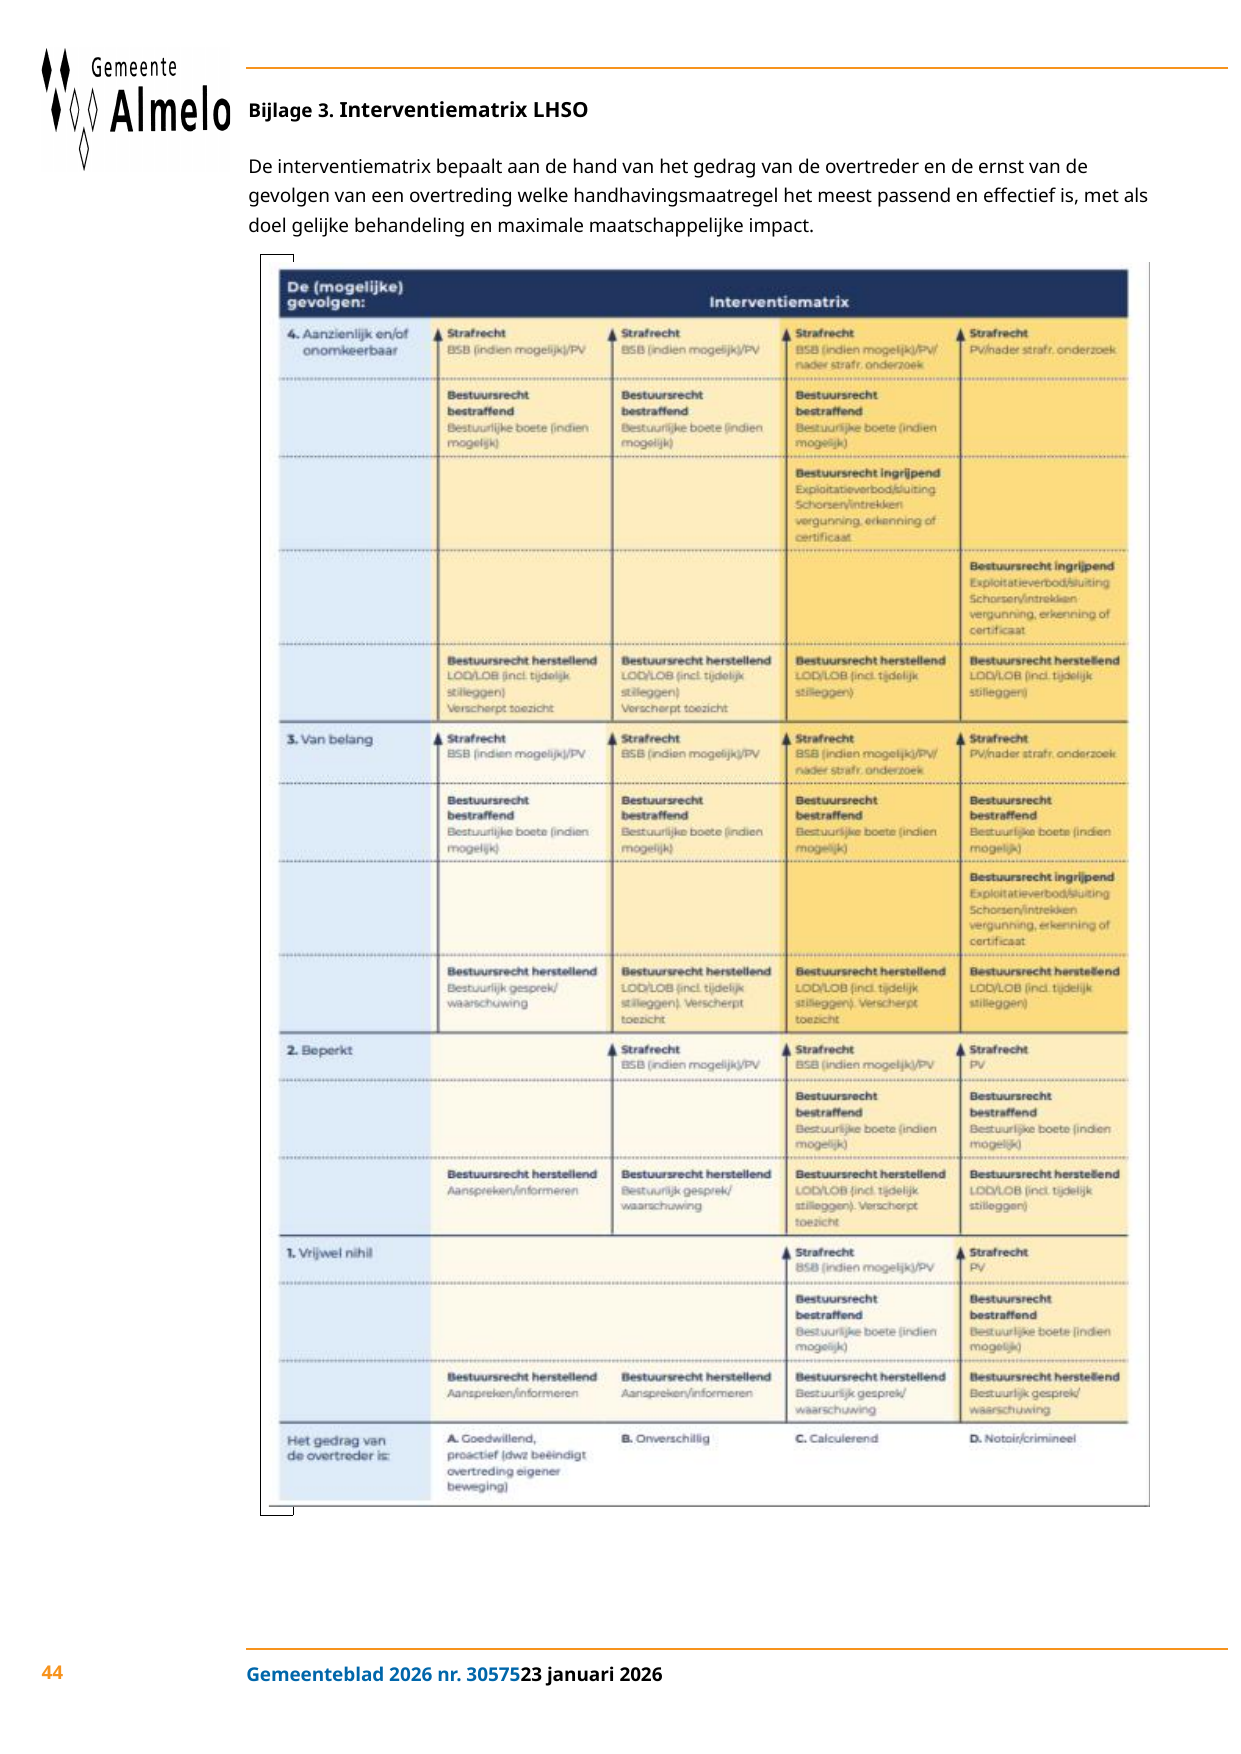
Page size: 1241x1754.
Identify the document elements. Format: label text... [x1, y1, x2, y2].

picture [41, 47, 231, 172]
picture [268, 262, 1150, 1507]
text De interventiematrix bepaalt aan de hand van het gedrag van de overtreder en de ernst van de gevolgen van een overtreding welke handhavingsmaatregel het meest passend en effectief is, met als doel gelijke behandeling en maximale maatschappelijke impact. [248, 153, 1152, 238]
text Bijlage 3. Interventiematrix LHSO [248, 95, 1152, 123]
